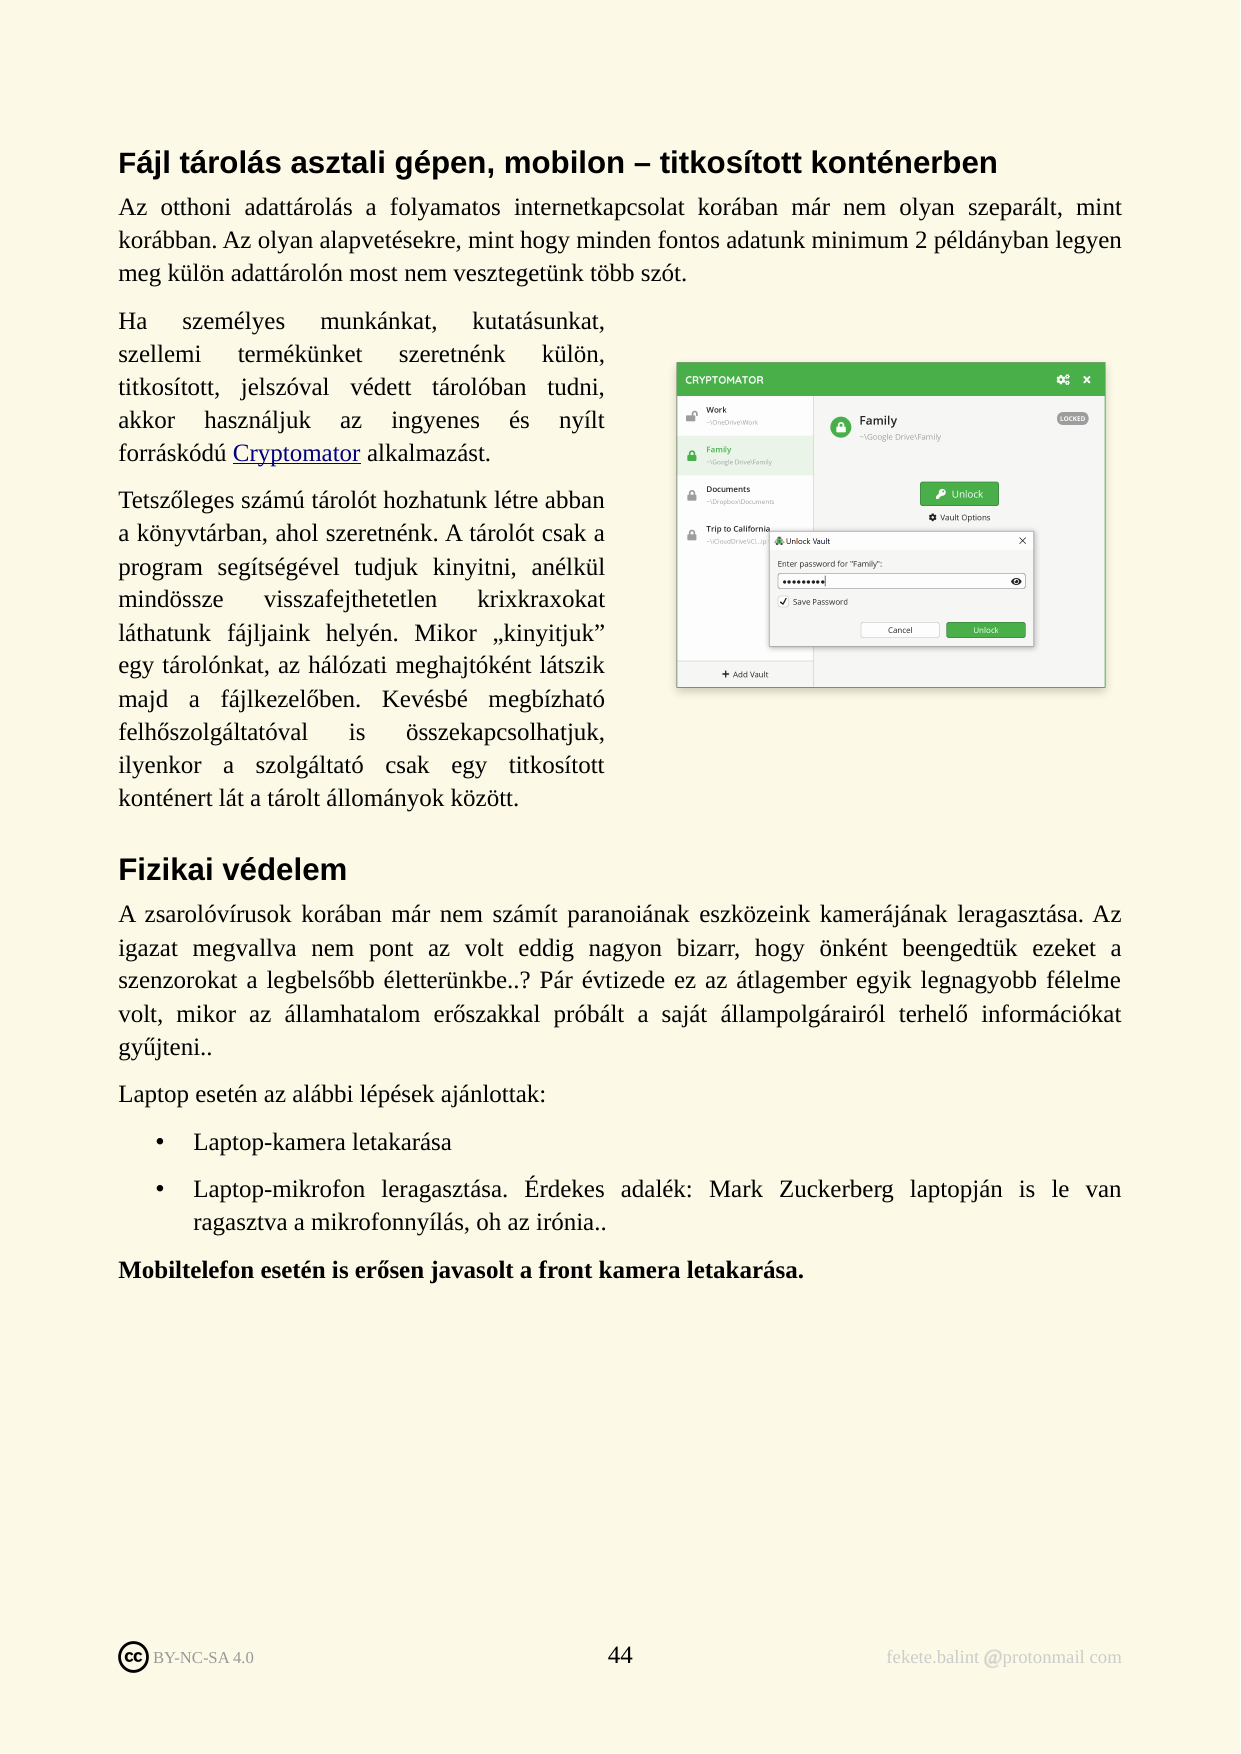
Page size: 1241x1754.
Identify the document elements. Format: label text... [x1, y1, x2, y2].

picture [118, 1641, 149, 1673]
list Laptop-mikrofon leragasztása. Érdekes adalék: Mark Zuckerberg laptopján is le van ragasztva a mikrofonnyílás, oh az irónia.. [156, 1174, 1122, 1236]
subtitle Fájl tárolás asztali gépen, mobilon – titkosított konténerben [118, 144, 1122, 180]
text Ha személyes munkánkat, kutatásunkat, szellemi termékünket szeretnénk külön, titkosított, jelszóval védett tárolóban tudni, akkor használjuk az ingyenes és nyílt forráskódú Cryptomator alkalmazást. [118, 306, 605, 467]
subtitle Fizikai védelem [118, 851, 1122, 887]
text Laptop esetén az alábbi lépések ajánlottak: [118, 1079, 1122, 1108]
text Az otthoni adattárolás a folyamatos internetkapcsolat korában már nem olyan szeparált, mint korábban. Az olyan alapvetésekre, mint hogy minden fontos adatunk minimum 2 példányban legyen meg külön adattárolón most nem vesztegetünk több szót. [118, 192, 1122, 287]
text Mobiltelefon esetén is erősen javasolt a front kamera letakarása. [118, 1255, 1122, 1284]
picture [665, 353, 1118, 702]
picture [982, 1648, 1003, 1669]
text Tetszőleges számú tárolót hozhatunk létre abban a könyvtárban, ahol szeretnénk. A tárolót csak a program segítségével tudjuk kinyitni, anélkül mindössze visszafejthetetlen krixkraxokat láthatunk fájljaink helyén. Mikor „kinyitjuk” egy tárolónkat, az hálózati meghajtóként látszik majd a fájlkezelőben. Kevésbé megbízható felhőszolgáltatóval is összekapcsolhatjuk, ilyenkor a szolgáltató csak egy titkosított konténert lát a tárolt állományok között. [118, 486, 605, 811]
text A zsarolóvírusok korában már nem számít paranoiának eszközeink kamerájának leragasztása. Az igazat megvallva nem pont az volt eddig nagyon bizarr, hogy önként beengedtük ezeket a szenzorokat a legbelsőbb életterünkbe..? Pár évtizede ez az átlagember egyik legnagyobb félelme volt, mikor az államhatalom erőszakkal próbált a saját állampolgárairól terhelő információkat gyűjteni.. [118, 899, 1122, 1060]
list Laptop-kamera letakarása [156, 1127, 1122, 1156]
